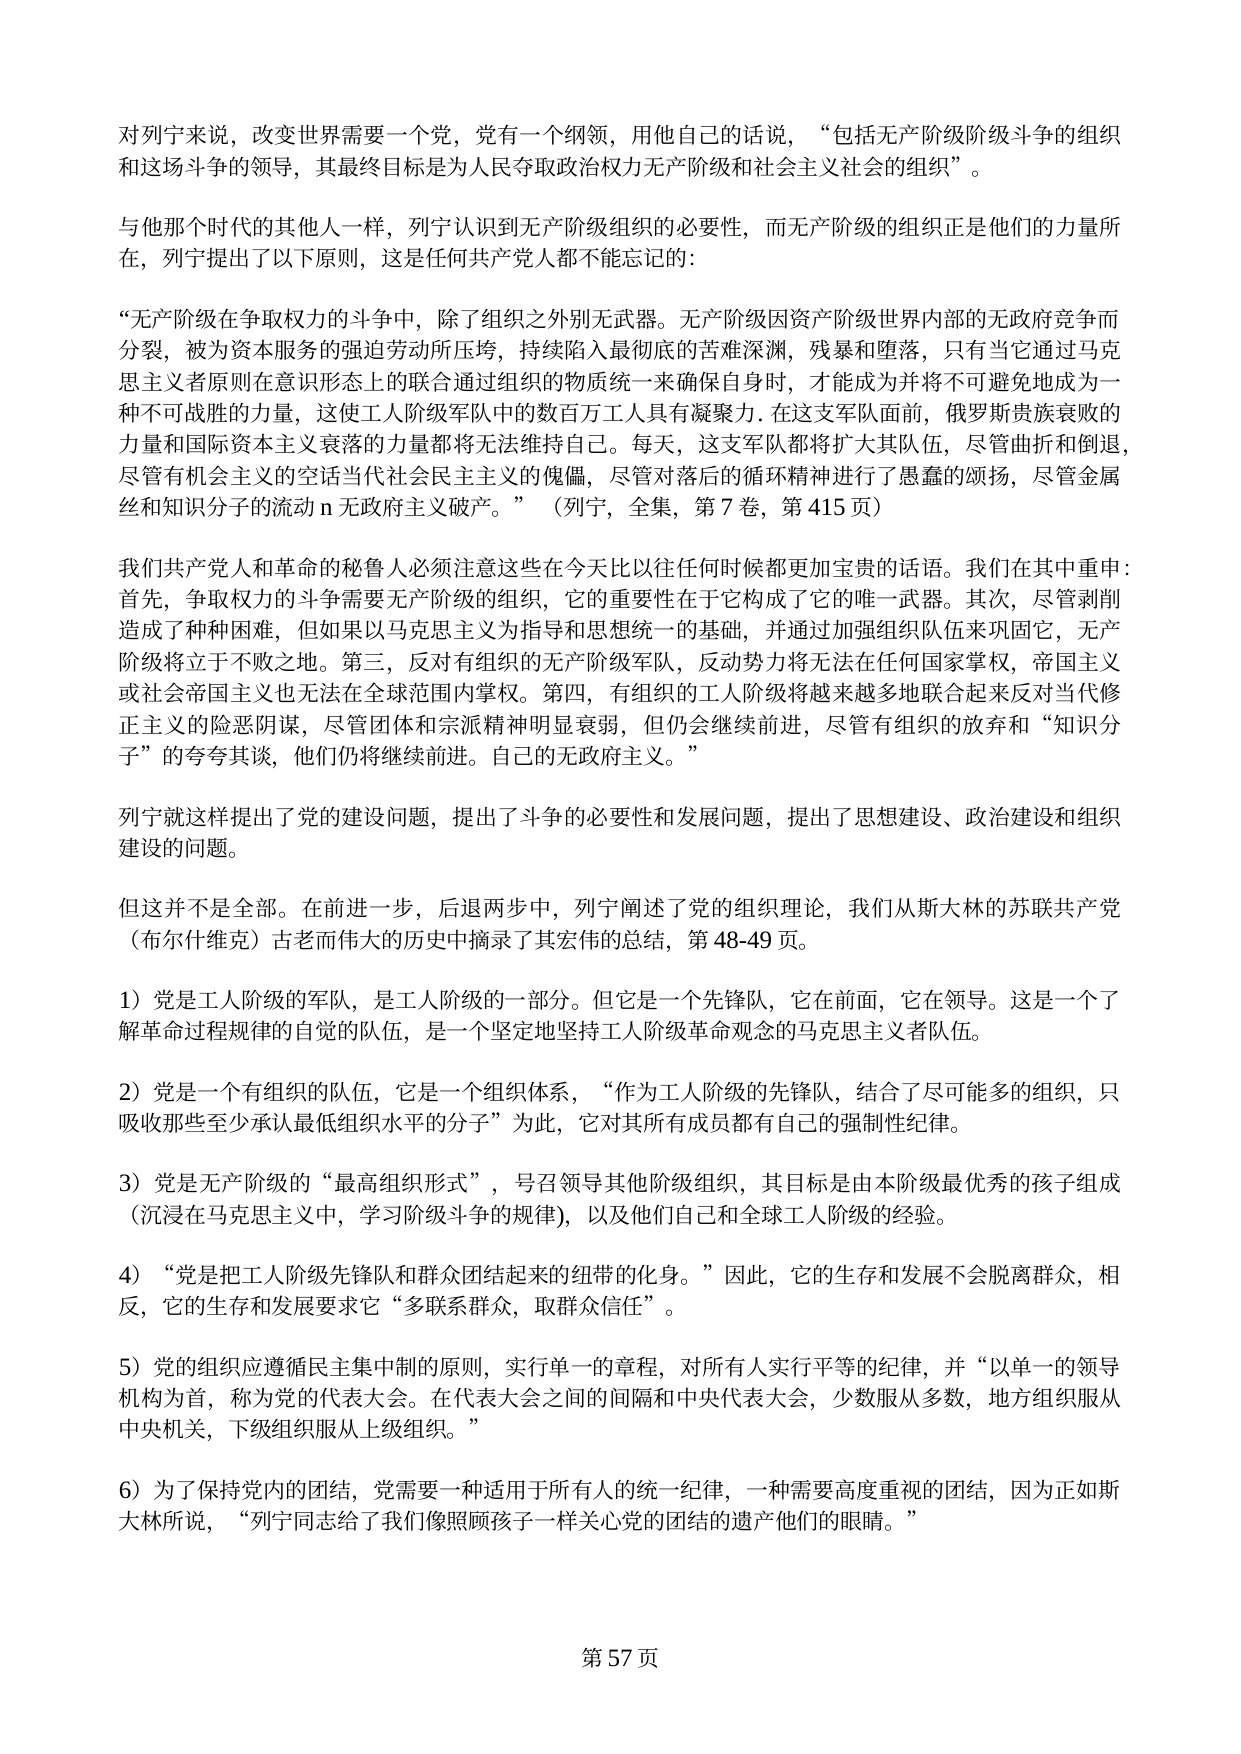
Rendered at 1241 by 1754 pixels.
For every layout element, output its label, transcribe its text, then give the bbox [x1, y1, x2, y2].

text 6）为了保持党内的团结，党需要一种适用于所有人的统一纪律，一种需要高度重视的团结，因为正如斯大林所说，“列宁同志给了我们像照顾孩子一样关心党的团结的遗产他们的眼睛。” [118, 1473, 1122, 1536]
text 我们共产党人和革命的秘鲁人必须注意这些在今天比以往任何时候都更加宝贵的话语。我们在其中重申：首先，争取权力的斗争需要无产阶级的组织，它的重要性在于它构成了它的唯一武器。其次，尽管剥削造成了种种困难，但如果以马克思主义为指导和思想统一的基础，并通过加强组织队伍来巩固它，无产阶级将立于不败之地。第三，反对有组织的无产阶级军队，反动势力将无法在任何国家掌权，帝国主义或社会帝国主义也无法在全球范围内掌权。第四，有组织的工人阶级将越来越多地联合起来反对当代修正主义的险恶阴谋，尽管团体和宗派精神明显衰弱，但仍会继续前进，尽管有组织的放弃和“知识分子”的夸夸其谈，他们仍将继续前进。自己的无政府主义。” [118, 551, 1122, 771]
text 2）党是一个有组织的队伍，它是一个组织体系，“作为工人阶级的先锋队，结合了尽可能多的组织，只吸收那些至少承认最低组织水平的分子”为此，它对其所有成员都有自己的强制性纪律。 [118, 1075, 1122, 1138]
text 3）党是无产阶级的“最高组织形式”，号召领导其他阶级组织，其目标是由本阶级最优秀的孩子组成（沉浸在马克思主义中，学习阶级斗争的规律)，以及他们自己和全球工人阶级的经验。 [118, 1166, 1122, 1229]
text 1）党是工人阶级的军队，是工人阶级的一部分。但它是一个先锋队，它在前面，它在领导。这是一个了解革命过程规律的自觉的队伍，是一个坚定地坚持工人阶级革命观念的马克思主义者队伍。 [118, 983, 1122, 1046]
text 但这并不是全部。在前进一步，后退两步中，列宁阐述了党的组织理论，我们从斯大林的苏联共产党（布尔什维克）古老而伟大的历史中摘录了其宏伟的总结，第48-49页。 [118, 891, 1122, 954]
text 4）“党是把工人阶级先锋队和群众团结起来的纽带的化身。”因此，它的生存和发展不会脱离群众，相反，它的生存和发展要求它“多联系群众，取群众信任”。 [118, 1258, 1122, 1321]
text 对列宁来说，改变世界需要一个党，党有一个纲领，用他自己的话说，“包括无产阶级阶级斗争的组织和这场斗争的领导，其最终目标是为人民夺取政治权力无产阶级和社会主义社会的组织”。 [118, 118, 1122, 181]
text “无产阶级在争取权力的斗争中，除了组织之外别无武器。无产阶级因资产阶级世界内部的无政府竞争而分裂，被为资本服务的强迫劳动所压垮，持续陷入最彻底的苦难深渊，残暴和堕落，只有当它通过马克思主义者原则在意识形态上的联合通过组织的物质统一来确保自身时，才能成为并将不可避免地成为一种不可战胜的力量，这使工人阶级军队中的数百万工人具有凝聚力. 在这支军队面前，俄罗斯贵族衰败的力量和国际资本主义衰落的力量都将无法维持自己。每天，这支军队都将扩大其队伍，尽管曲折和倒退，尽管有机会主义的空话当代社会民主主义的傀儡，尽管对落后的循环精神进行了愚蠢的颂扬，尽管金属丝和知识分子的流动n 无政府主义破产。” （列宁，全集，第7卷，第415页） [118, 302, 1122, 522]
text 5）党的组织应遵循民主集中制的原则，实行单一的章程，对所有人实行平等的纪律，并“以单一的领导机构为首，称为党的代表大会。在代表大会之间的间隔和中央代表大会，少数服从多数，地方组织服从中央机关，下级组织服从上级组织。” [118, 1350, 1122, 1444]
text 列宁就这样提出了党的建设问题，提出了斗争的必要性和发展问题，提出了思想建设、政治建设和组织建设的问题。 [118, 800, 1122, 863]
text 与他那个时代的其他人一样，列宁认识到无产阶级组织的必要性，而无产阶级的组织正是他们的力量所在，列宁提出了以下原则，这是任何共产党人都不能忘记的： [118, 210, 1122, 273]
